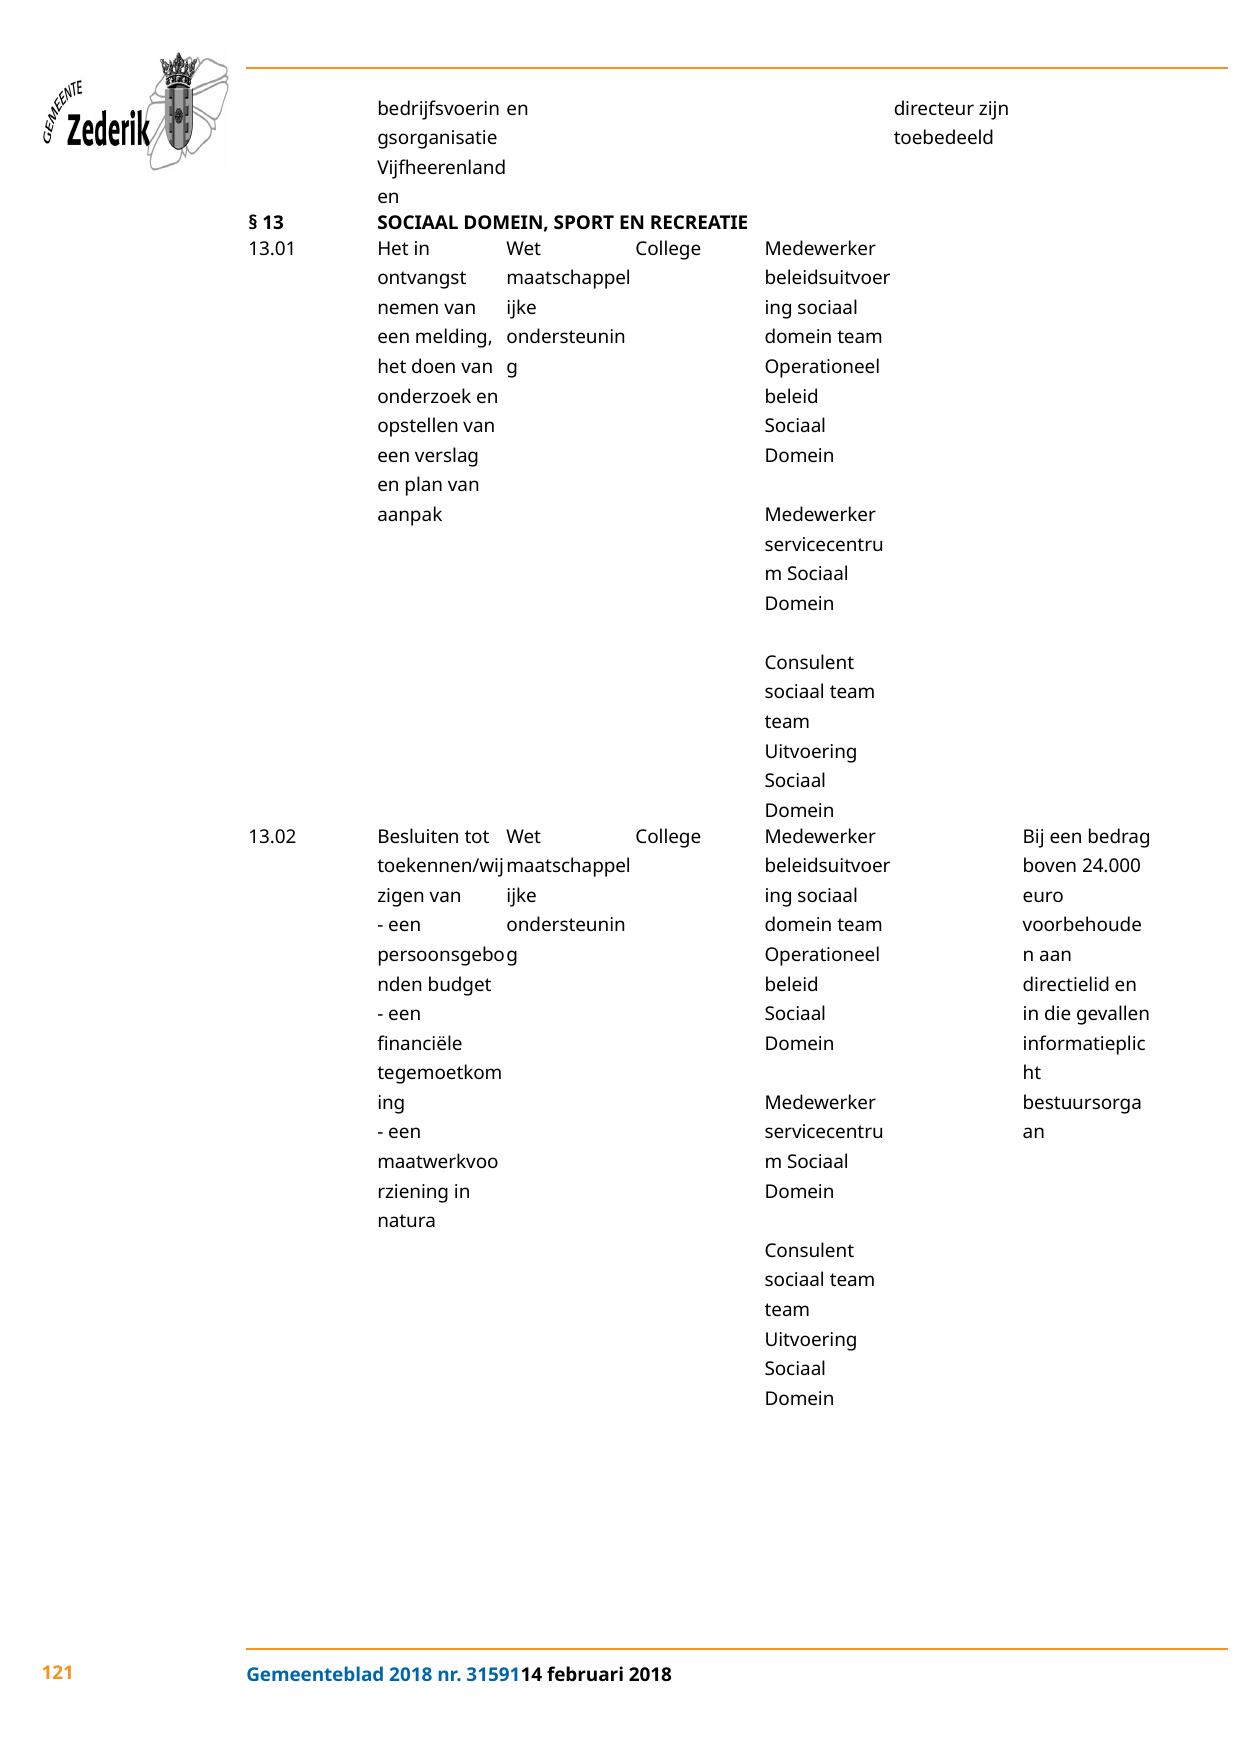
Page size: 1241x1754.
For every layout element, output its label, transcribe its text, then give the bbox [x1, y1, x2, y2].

table_cell College [635, 235, 764, 823]
table_cell College [635, 823, 764, 1411]
table_cell en [506, 95, 635, 209]
table_cell Besluiten tot toekennen/wijzigen van - een persoonsgebonden budget - een financiële tegemoetkoming - een maatwerkvoorziening in natura [377, 823, 506, 1411]
table_cell [764, 95, 893, 209]
table_cell Wet maatschappelijke ondersteuning [506, 823, 635, 1411]
table_cell [894, 823, 1022, 1411]
table_cell Medewerker beleidsuitvoering sociaal domein team Operationeel beleid Sociaal Domein Medewerker servicecentrum Sociaal Domein Consulent sociaal team team Uitvoering Sociaal Domein [764, 823, 893, 1411]
table_cell Het in ontvangst nemen van een melding, het doen van onderzoek en opstellen van een verslag en plan van aanpak [377, 235, 506, 823]
table_cell § 13 [248, 209, 377, 235]
table_cell [248, 95, 377, 209]
table_cell [635, 95, 764, 209]
table_cell Bij een bedrag boven 24.000 euro voorbehouden aan directielid en in die gevallen informatieplicht bestuursorgaan [1023, 823, 1152, 1411]
table_cell 13.02 [248, 823, 377, 1411]
table_cell directeur zijn toebedeeld [894, 95, 1022, 209]
table_cell Wet maatschappelijke ondersteuning [506, 235, 635, 823]
table_cell bedrijfsvoeringsorganisatie Vijfheerenlanden [377, 95, 506, 209]
table_cell SOCIAAL DOMEIN, SPORT EN RECREATIE [377, 209, 1152, 235]
table_cell Medewerker beleidsuitvoering sociaal domein team Operationeel beleid Sociaal Domein Medewerker servicecentrum Sociaal Domein Consulent sociaal team team Uitvoering Sociaal Domein [764, 235, 893, 823]
table_cell [894, 235, 1022, 823]
table_cell [1023, 235, 1152, 823]
table_cell 13.01 [248, 235, 377, 823]
picture [41, 47, 231, 172]
table_cell [1023, 95, 1152, 209]
